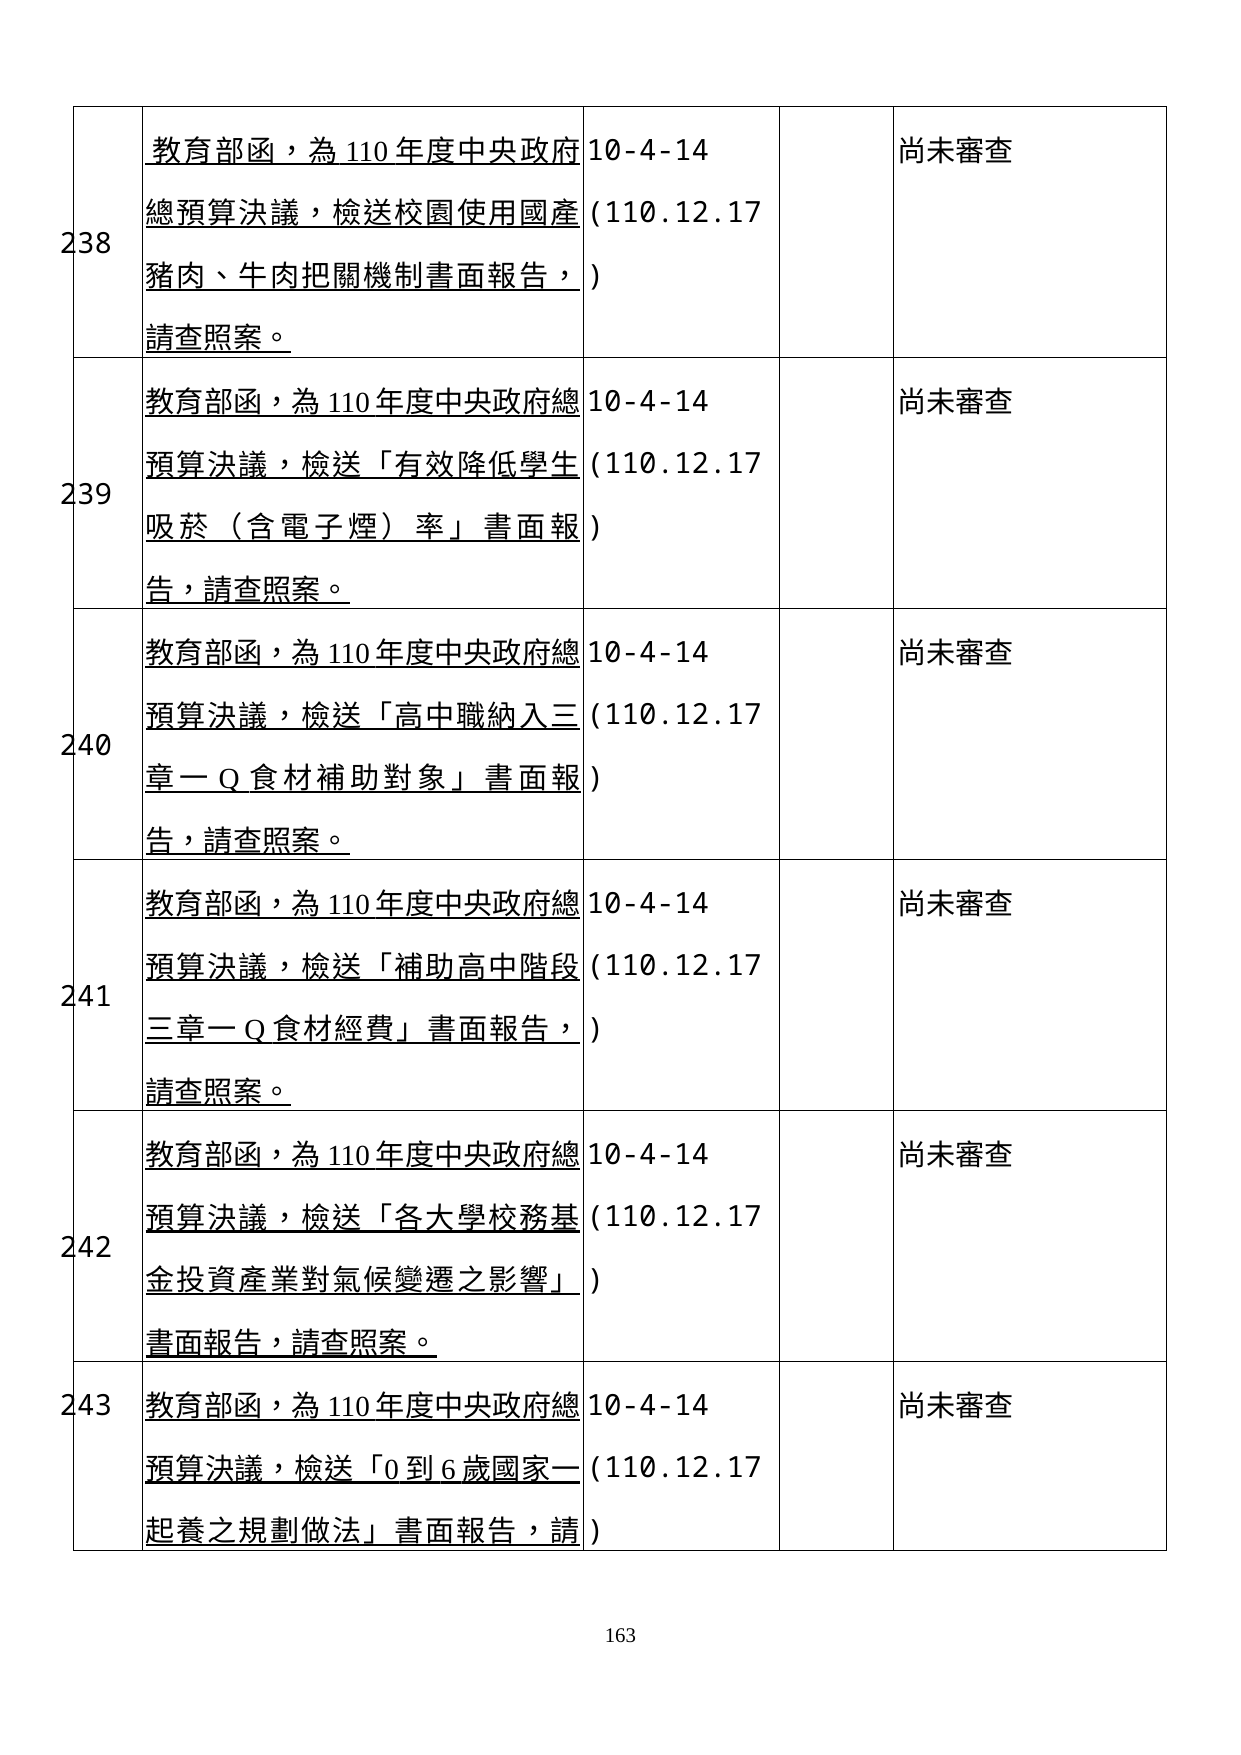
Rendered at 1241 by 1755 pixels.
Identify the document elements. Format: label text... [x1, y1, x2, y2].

table_cell 10-4-14 (110.12.17) [584, 107, 779, 357]
table_cell 10-4-14 (110.12.17) [584, 358, 779, 608]
table_cell 尚未審查 [894, 358, 1166, 608]
table_cell 10-4-14 (110.12.17) [584, 860, 779, 1110]
table_cell [74, 107, 142, 357]
table_cell 10-4-14 (110.12.17) [584, 1362, 779, 1550]
table_cell [74, 609, 142, 859]
table_cell 教育部函，為110年度中央政府總預算決議，檢送校園使用國產豬肉、牛肉把關機制書面報告，請查照案。 [143, 107, 583, 357]
table_cell 10-4-14 (110.12.17) [584, 609, 779, 859]
table_cell [74, 1362, 142, 1550]
table_cell 尚未審查 [894, 1362, 1166, 1550]
table_cell 尚未審查 [894, 107, 1166, 357]
table_cell 教育部函，為110年度中央政府總預算決議，檢送「0到6歲國家一起養之規劃做法」書面報告，請 [143, 1362, 583, 1550]
table_cell 尚未審查 [894, 860, 1166, 1110]
table_cell 10-4-14 (110.12.17) [584, 1111, 779, 1361]
table_cell 尚未審查 [894, 1111, 1166, 1361]
table_cell [780, 1362, 893, 1550]
table_cell [74, 358, 142, 608]
table_cell 尚未審查 [894, 609, 1166, 859]
table_cell 教育部函，為110年度中央政府總預算決議，檢送「高中職納入三章一Q食材補助對象」書面報告，請查照案。 [143, 609, 583, 859]
table_cell [780, 1111, 893, 1361]
table_cell [74, 860, 142, 1110]
table_cell 教育部函，為110年度中央政府總預算決議，檢送「有效降低學生吸菸（含電子煙）率」書面報告，請查照案。 [143, 358, 583, 608]
table_cell 教育部函，為110年度中央政府總預算決議，檢送「各大學校務基金投資產業對氣候變遷之影響」書面報告，請查照案。 [143, 1111, 583, 1361]
table_cell [780, 358, 893, 608]
table_cell [780, 860, 893, 1110]
table_cell [780, 107, 893, 357]
table_cell 教育部函，為110年度中央政府總預算決議，檢送「補助高中階段三章一Q食材經費」書面報告，請查照案。 [143, 860, 583, 1110]
table_cell [74, 1111, 142, 1361]
table_cell [780, 609, 893, 859]
